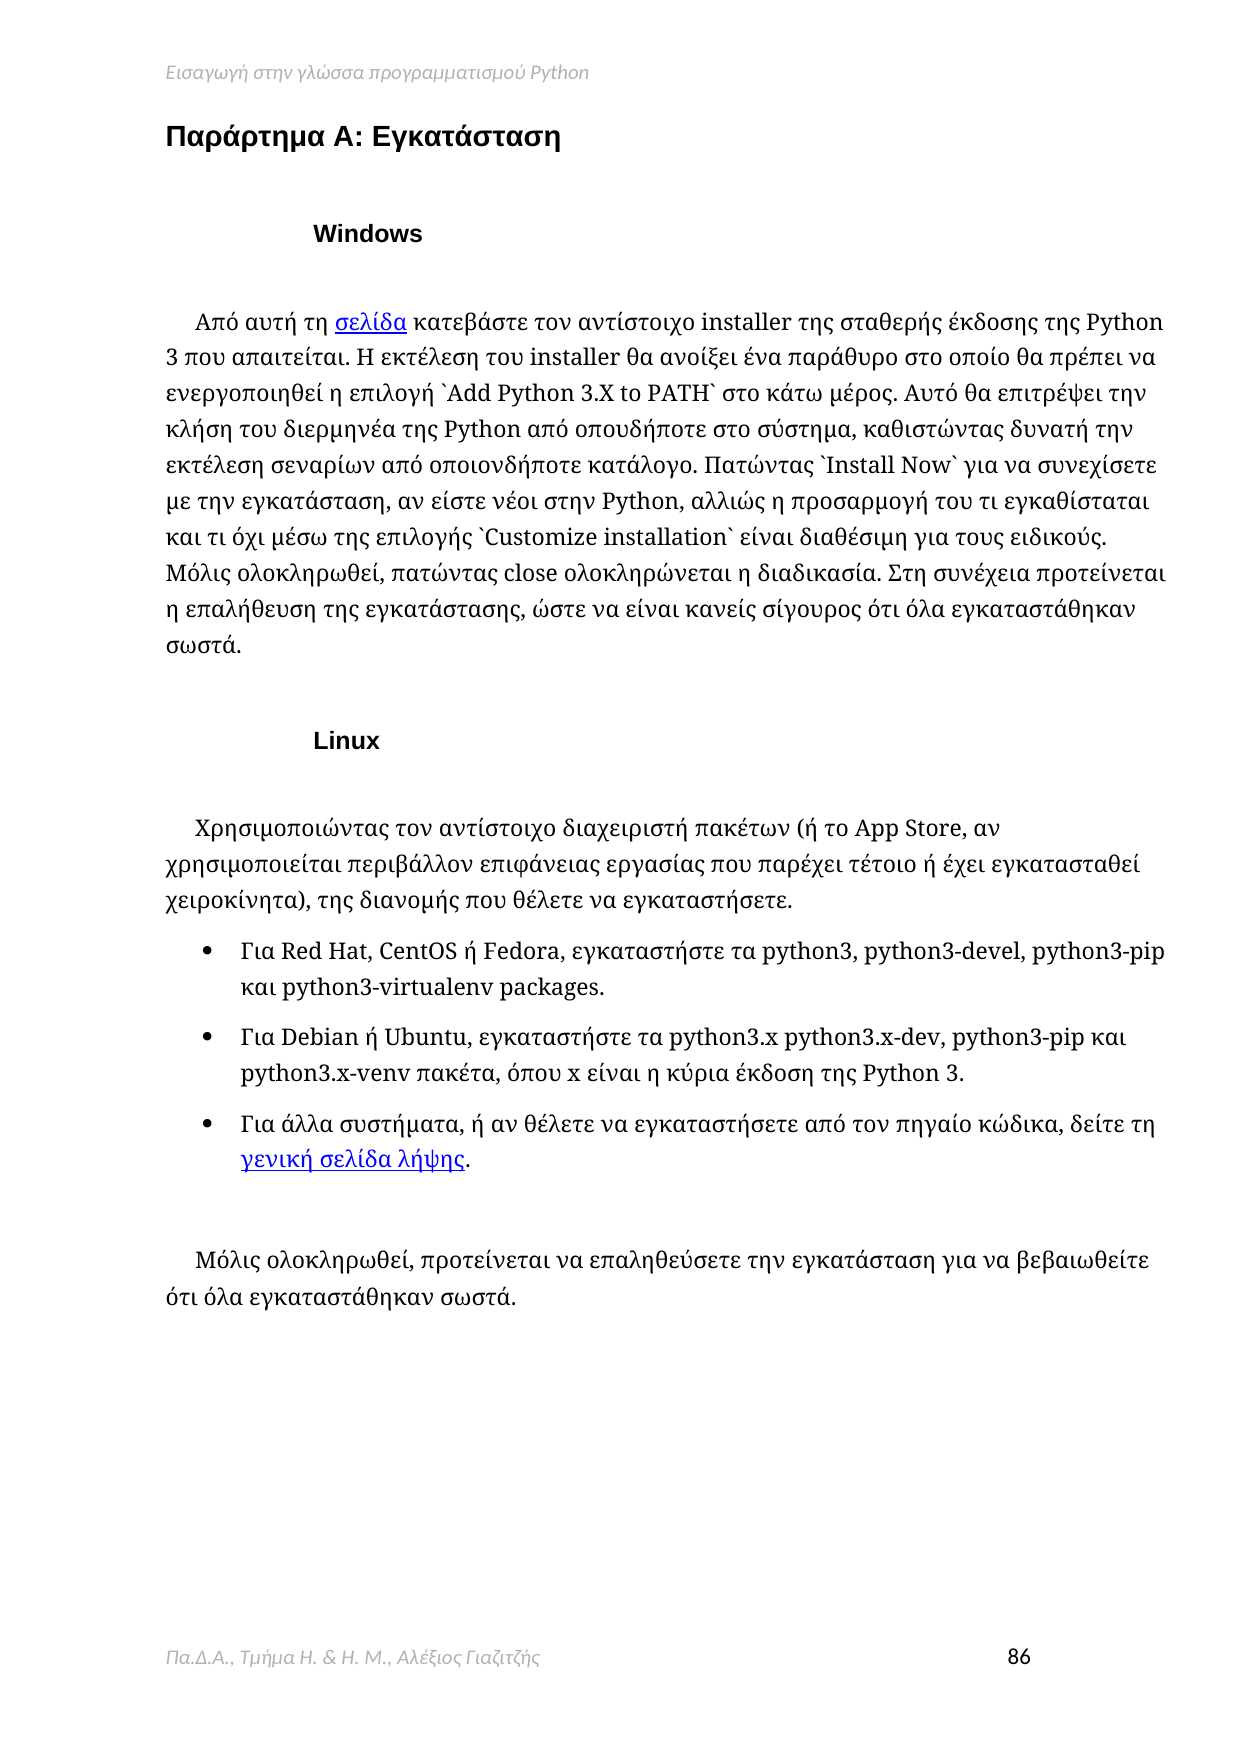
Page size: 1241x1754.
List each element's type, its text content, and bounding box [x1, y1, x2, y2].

text Από αυτή τη σελίδα κατεβάστε τον αντίστοιχο installer της σταθερής έκδοσης της Python 3 που απαιτείται. Η εκτέλεση του installer θα ανοίξει ένα παράθυρο στο οποίο θα πρέπει να ενεργοποιηθεί η επιλογή `Add Python 3.X to PATH` στο κάτω μέρος. Αυτό θα επιτρέψει την κλήση του διερμηνέα της Python από οπουδήποτε στο σύστημα, καθιστώντας δυνατή την εκτέλεση σεναρίων από οποιονδήποτε κατάλογο. Πατώντας `Install Now` για να συνεχίσετε με την εγκατάσταση, αν είστε νέοι στην Python, αλλιώς η προσαρμογή του τι εγκαθίσταται και τι όχι μέσω της επιλογής `Customize installation` είναι διαθέσιμη για τους ειδικούς. Μόλις ολοκληρωθεί, πατώντας close ολοκληρώνεται η διαδικασία. Στη συνέχεια προτείνεται η επαλήθευση της εγκατάστασης, ώστε να είναι κανείς σίγουρος ότι όλα εγκαταστάθηκαν σωστά. [165, 305, 1169, 660]
text Χρησιμοποιώντας τον αντίστοιχο διαχειριστή πακέτων (ή το App Store, αν χρησιμοποιείται περιβάλλον επιφάνειας εργασίας που παρέχει τέτοιο ή έχει εγκατασταθεί χειροκίνητα), της διανομής που θέλετε να εγκαταστήσετε. [165, 812, 1169, 915]
list Για Debian ή Ubuntu, εγκαταστήστε τα python3.x python3.x-dev, python3-pip και python3.x-venv πακέτα, όπου x είναι η κύρια έκδοση της Python 3. [203, 1021, 1169, 1088]
text Μόλις ολοκληρωθεί, προτείνεται να επαληθεύσετε την εγκατάσταση για να βεβαιωθείτε ότι όλα εγκαταστάθηκαν σωστά. [165, 1244, 1169, 1312]
list Για άλλα συστήματα, ή αν θέλετε να εγκαταστήσετε από τον πηγαίο κώδικα, δείτε τη γενική σελίδα λήψης. [203, 1107, 1169, 1175]
subtitle Παράρτημα A: Εγκατάσταση [165, 119, 1169, 152]
list Για Red Hat, CentOS ή Fedora, εγκαταστήστε τα python3, python3-devel, python3-pip και python3-virtualenv packages. [203, 934, 1169, 1002]
subtitle Windows [165, 219, 1169, 248]
subtitle Linux [165, 726, 1169, 755]
